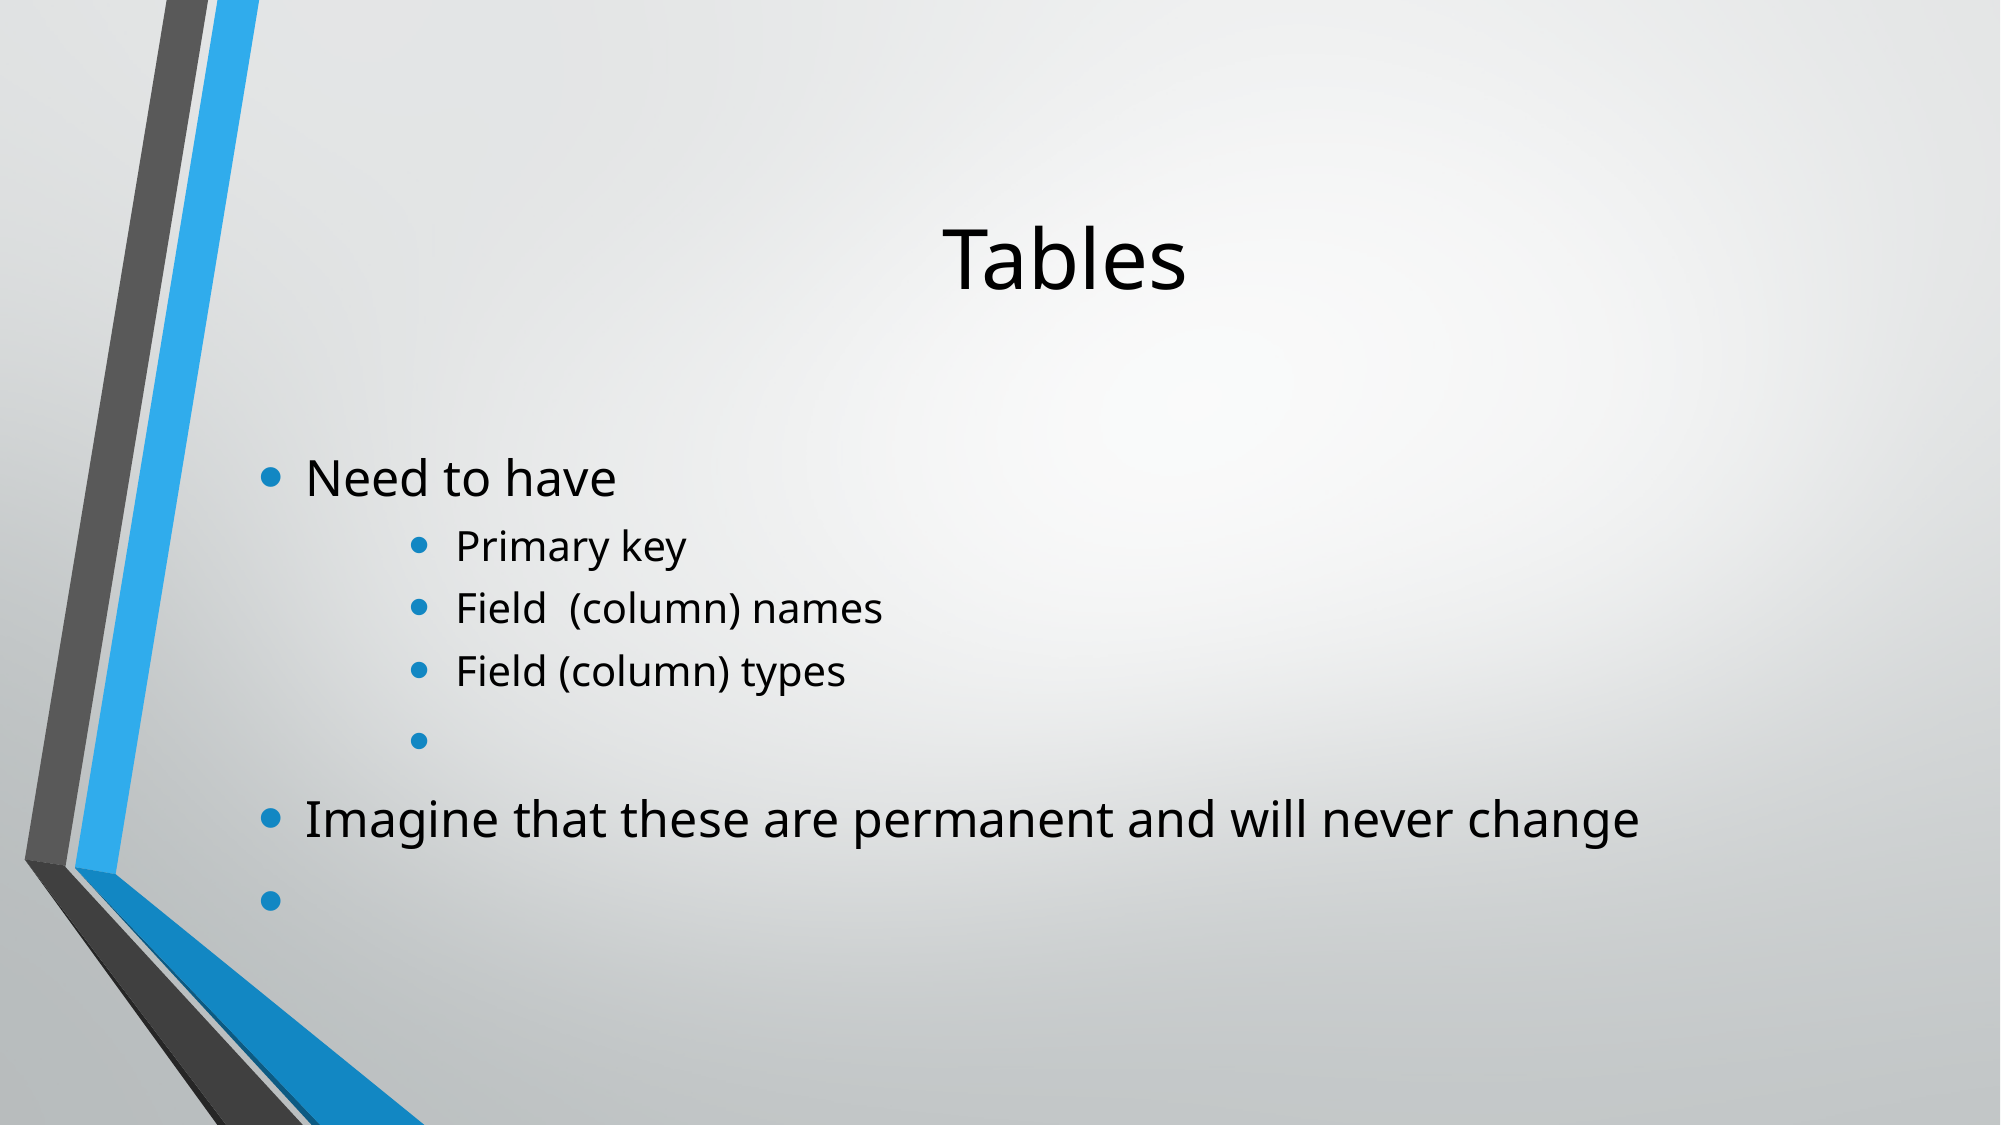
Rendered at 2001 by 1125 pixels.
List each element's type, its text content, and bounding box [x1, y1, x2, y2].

title Tables [243, 112, 1887, 400]
list Need to have Primary key Field (column) names Field (column) types Imagine that these are permanent and will never change [243, 437, 1887, 950]
